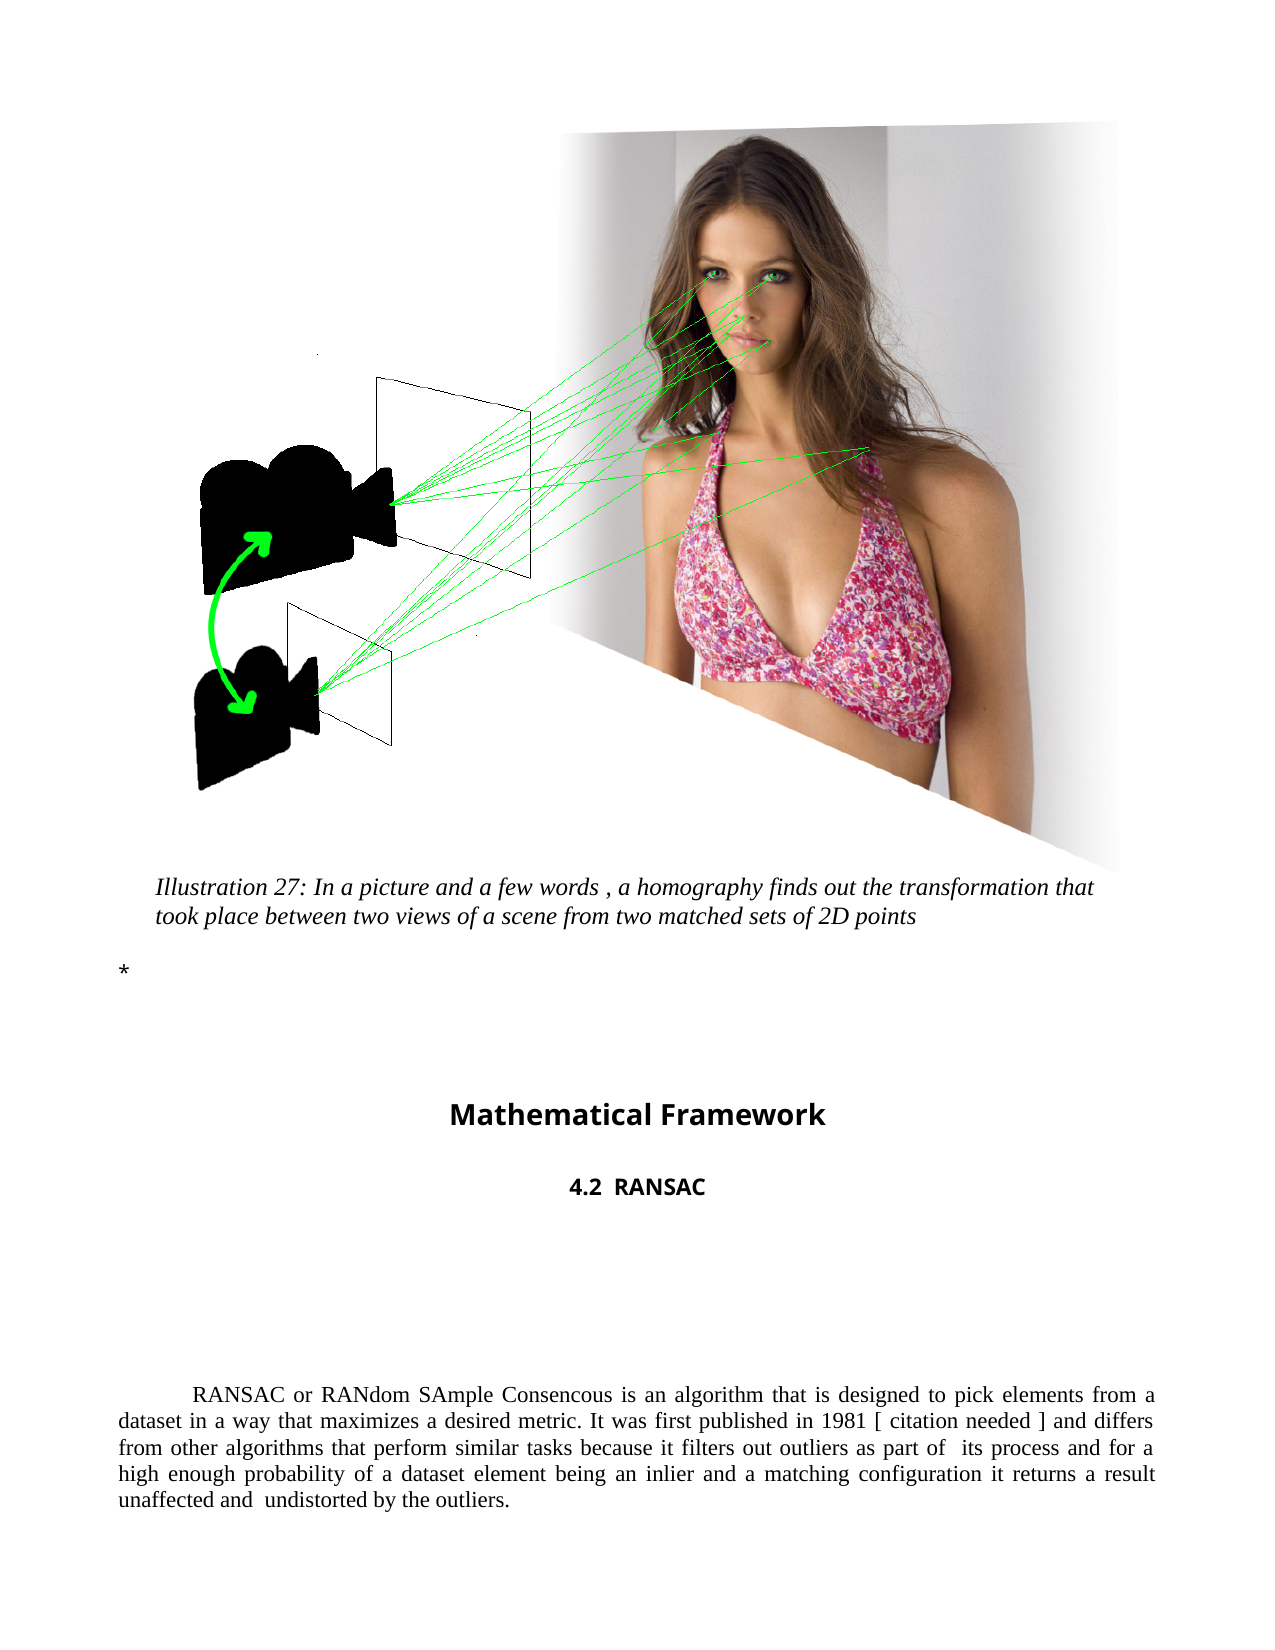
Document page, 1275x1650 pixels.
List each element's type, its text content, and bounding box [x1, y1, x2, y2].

text Illustration 27: In a picture and a few words , a homography finds out the transformation that took place between two views of a scene from two matched sets of 2D points [155, 872, 1120, 929]
text RANSAC or RANdom SAmple Consencous is an algorithm that is designed to pick elements from a dataset in a way that maximizes a desired metric. It was first published in 1981 [ citation needed ] and differs from other algorithms that perform similar tasks because it filters out outliers as part of its process and for a high enough probability of a dataset element being an inlier and a matching configuration it returns a result unaffected and undistorted by the outliers. [118, 1381, 1157, 1513]
text 4.2 RANSAC [118, 1171, 1157, 1202]
text Mathematical Framework [118, 1094, 1157, 1134]
text * [118, 958, 1157, 986]
picture [155, 118, 1120, 872]
